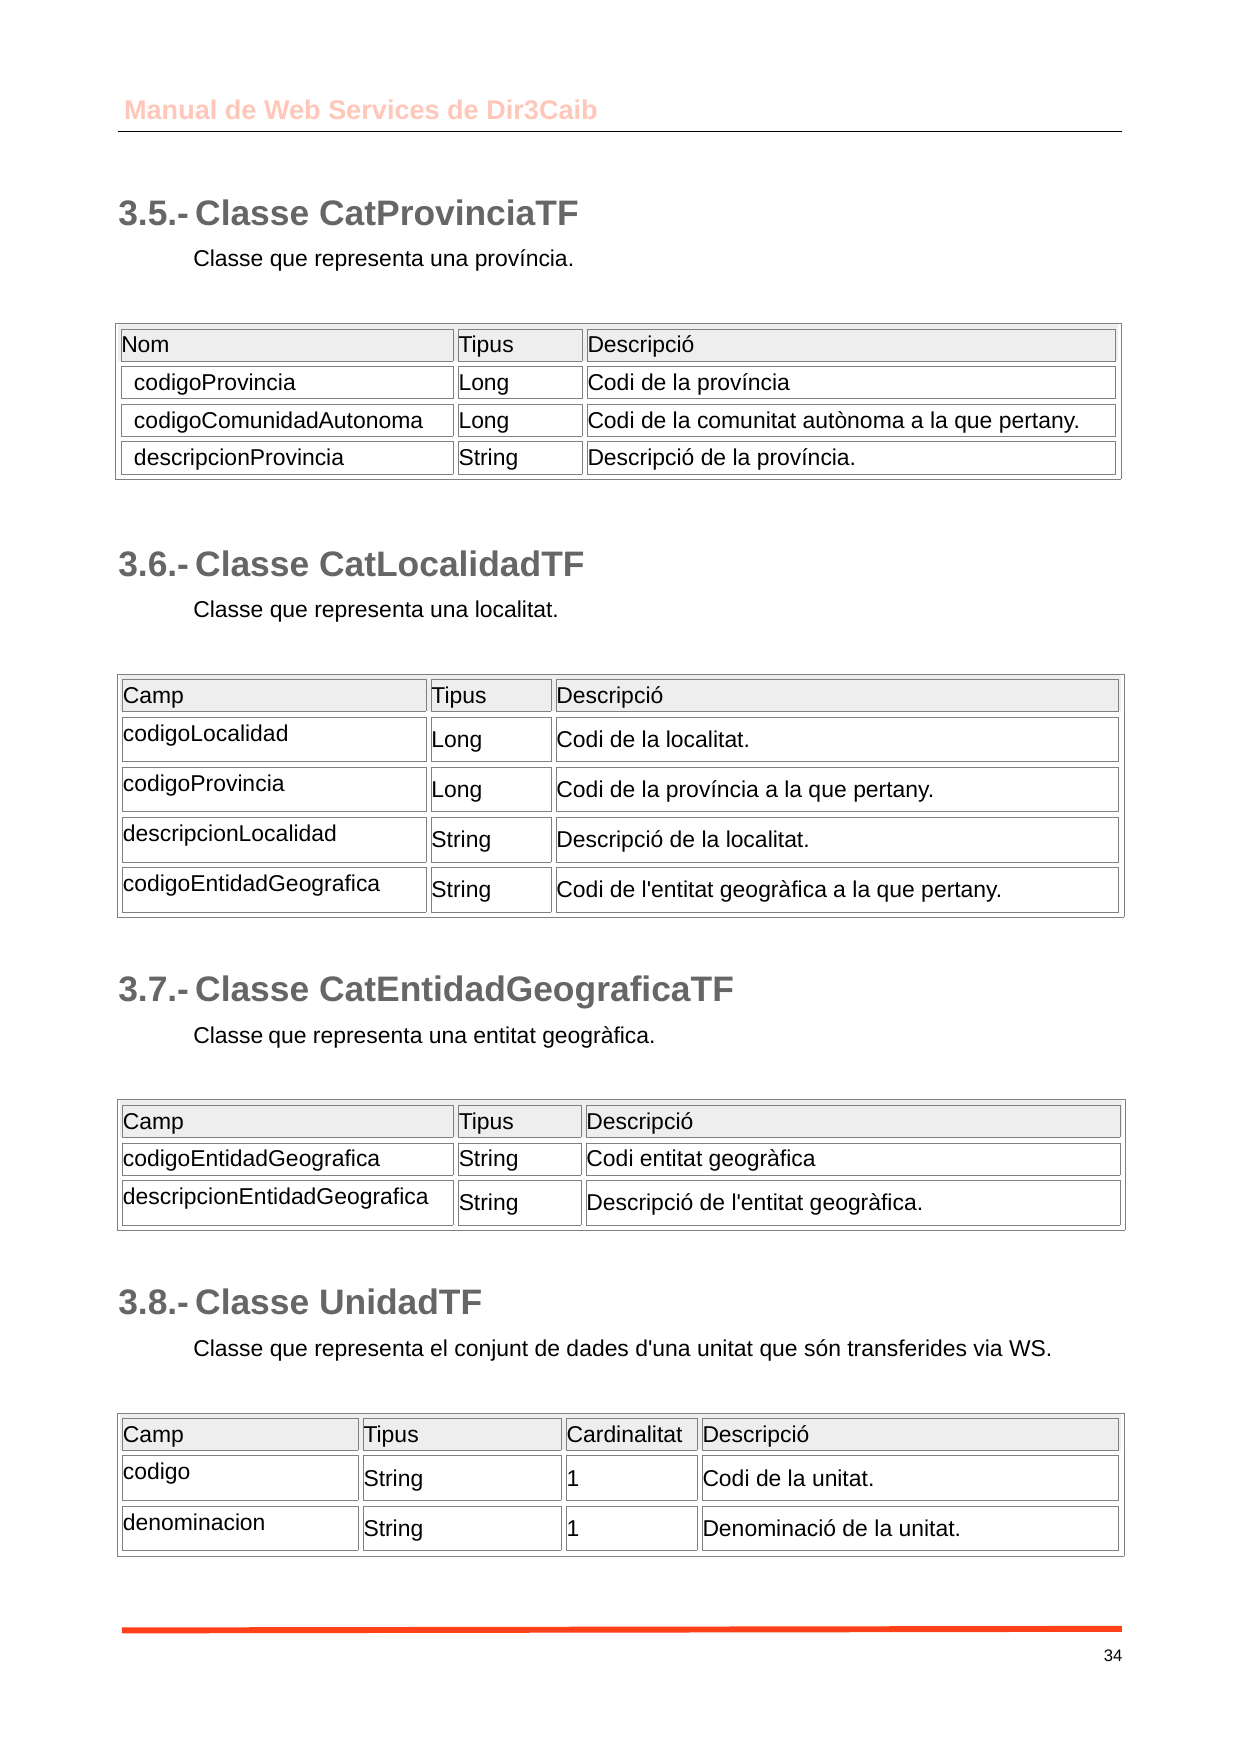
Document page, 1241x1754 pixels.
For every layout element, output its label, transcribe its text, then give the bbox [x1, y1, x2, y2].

table_header Descripció [553, 675, 1121, 711]
subtitle Classe UnidadTF [118, 1281, 1122, 1322]
table_cell codigoProvincia [118, 361, 455, 398]
table_cell 1 [564, 1500, 699, 1550]
table_cell descripcionEntidadGeografica [120, 1175, 456, 1225]
table_cell Long [428, 761, 553, 811]
table_cell Codi de la localitat. [553, 711, 1121, 761]
table_cell String [455, 436, 584, 473]
table_header Tipus [456, 1100, 583, 1137]
table_cell Long [455, 398, 584, 436]
table_cell Codi de la unitat. [699, 1450, 1121, 1500]
table_header Descripció [583, 1100, 1122, 1137]
table_cell Codi de la província [584, 361, 1118, 398]
table_cell codigoLocalidad [120, 711, 428, 761]
subtitle Classe CatEntidadGeograficaTF [118, 968, 1122, 1009]
table_cell Descripció de l'entitat geogràfica. [583, 1175, 1122, 1225]
table_header Camp [120, 1100, 456, 1137]
table_header Tipus [428, 675, 553, 711]
text Classe que representa una província. [118, 245, 1122, 272]
table_cell String [456, 1175, 583, 1225]
table_cell codigo [120, 1450, 360, 1500]
table_cell descripcionLocalidad [120, 811, 428, 862]
table_header Nom [118, 324, 455, 361]
table_cell Codi de la província a la que pertany. [553, 761, 1121, 811]
table_header Camp [120, 1414, 360, 1450]
table_cell 1 [564, 1450, 699, 1500]
table_cell String [360, 1450, 563, 1500]
table_cell String [428, 862, 553, 912]
table_header Tipus [360, 1414, 563, 1450]
table_cell codigoEntidadGeografica [120, 1137, 456, 1174]
table_cell Descripció de la província. [584, 436, 1118, 473]
table_cell Denominació de la unitat. [699, 1500, 1121, 1550]
table_header Tipus [455, 324, 584, 361]
table_cell codigoComunidadAutonoma [118, 398, 455, 436]
table_header Descripció [584, 324, 1118, 361]
table_cell codigoProvincia [120, 761, 428, 811]
table_cell Long [455, 361, 584, 398]
table_cell Long [428, 711, 553, 761]
table_cell String [428, 811, 553, 862]
table_cell descripcionProvincia [118, 436, 455, 473]
table_cell String [360, 1500, 563, 1550]
subtitle Classe CatLocalidadTF [118, 543, 1122, 583]
table_cell Codi de l'entitat geogràfica a la que pertany. [553, 862, 1121, 912]
subtitle Classe CatProvinciaTF [118, 192, 1122, 233]
table_header Descripció [699, 1414, 1121, 1450]
text Classe que representa el conjunt de dades d'una unitat que són transferides via WS. [118, 1335, 1122, 1361]
text Classe que representa una localitat. [118, 596, 1122, 622]
table_cell codigoEntidadGeografica [120, 862, 428, 912]
text Classe que representa una entitat geogràfica. [118, 1022, 1122, 1048]
table_cell String [456, 1137, 583, 1174]
table_cell Descripció de la localitat. [553, 811, 1121, 862]
table_cell denominacion [120, 1500, 360, 1550]
table_cell Codi entitat geogràfica [583, 1137, 1122, 1174]
table_header Camp [120, 675, 428, 711]
table_cell Codi de la comunitat autònoma a la que pertany. [584, 398, 1118, 436]
table_header Cardinalitat [564, 1414, 699, 1450]
